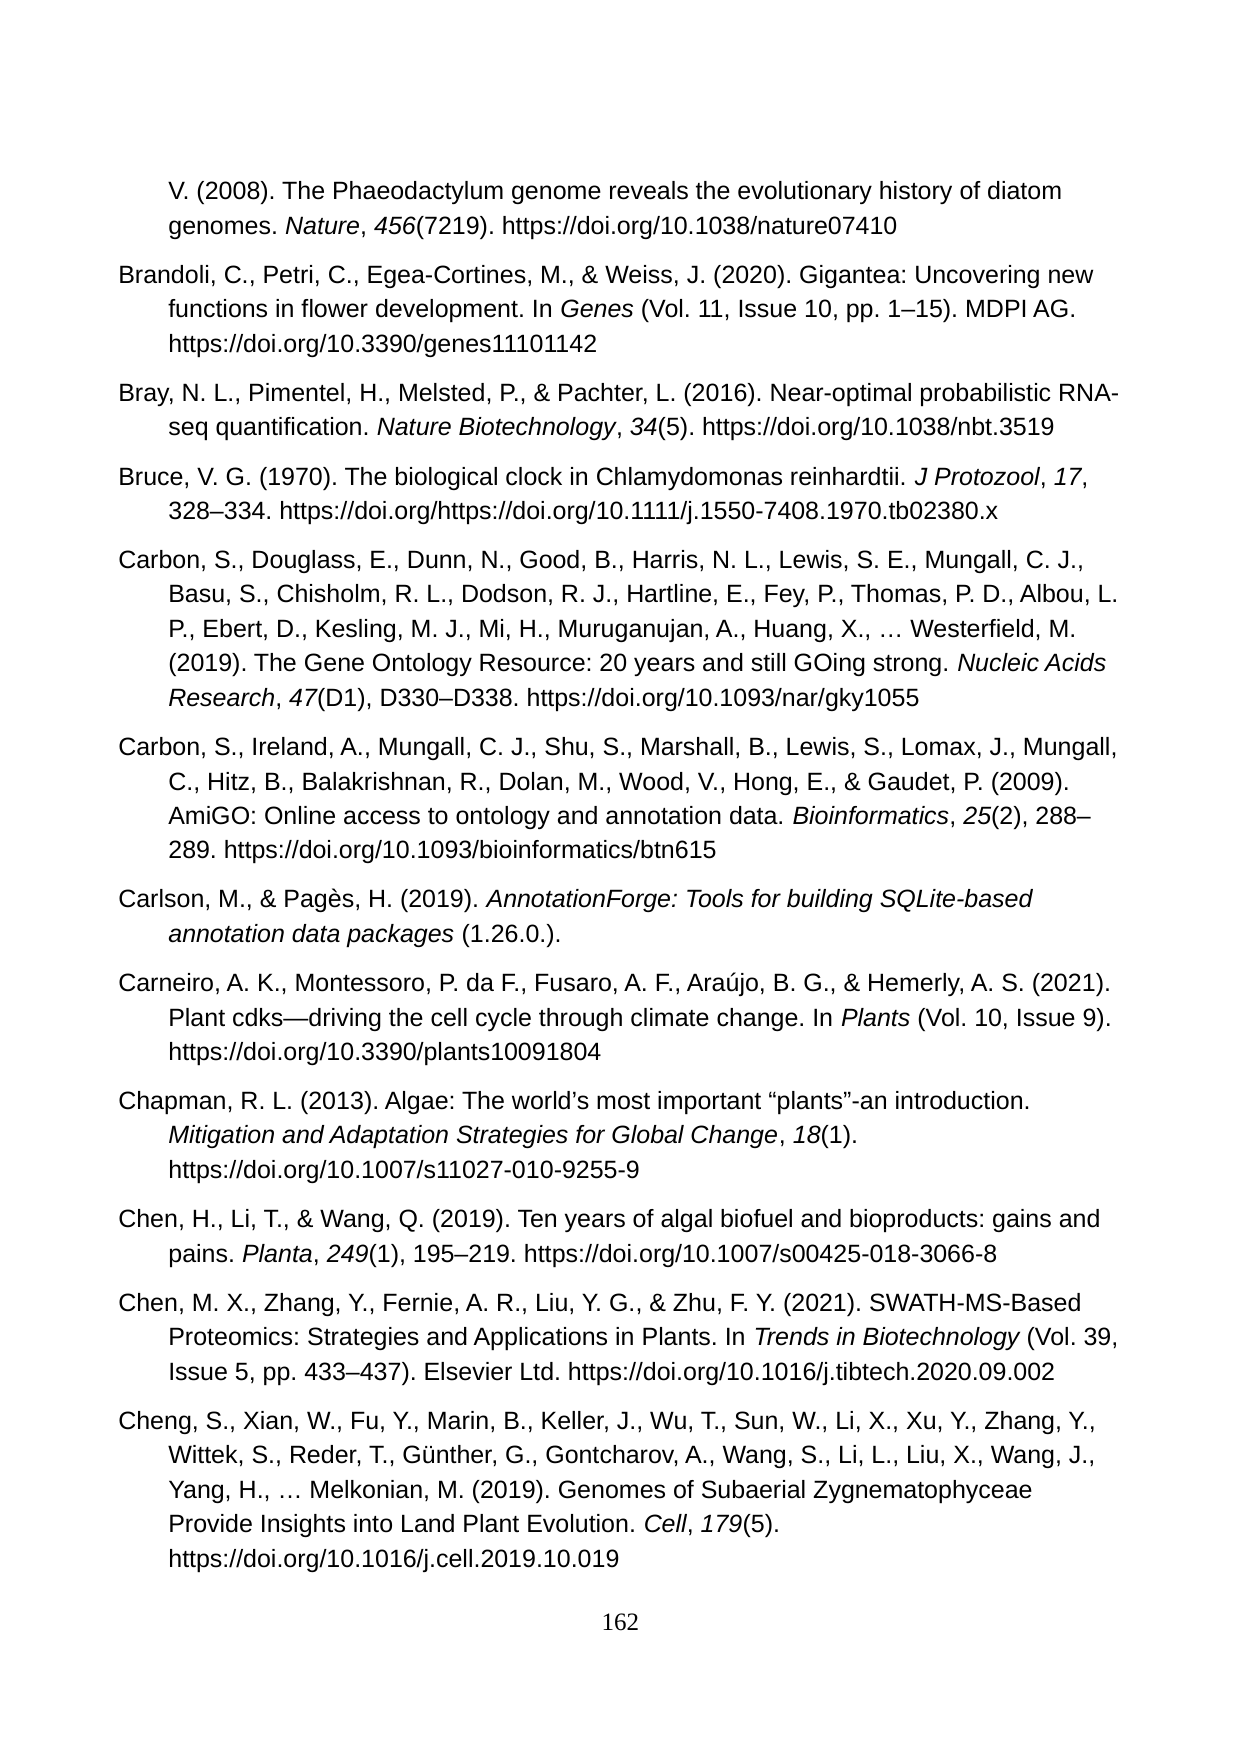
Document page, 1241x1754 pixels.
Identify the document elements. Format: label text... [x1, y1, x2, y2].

text Carbon, S., Ireland, A., Mungall, C. J., Shu, S., Marshall, B., Lewis, S., Lomax, J., Mungall, C., Hitz, B., Balakrishnan, R., Dolan, M., Wood, V., Hong, E., & Gaudet, P. (2009). AmiGO: Online access to ontology and annotation data. Bioinformatics, 25(2), 288–289. https://doi.org/10.1093/bioinformatics/btn615 [118, 732, 1122, 864]
text Carlson, M., & Pagès, H. (2019). AnnotationForge: Tools for building SQLite-based annotation data packages (1.26.0.). [118, 884, 1122, 948]
text Chen, M. X., Zhang, Y., Fernie, A. R., Liu, Y. G., & Zhu, F. Y. (2021). SWATH-MS-Based Proteomics: Strategies and Applications in Plants. In Trends in Biotechnology (Vol. 39, Issue 5, pp. 433–437). Elsevier Ltd. https://doi.org/10.1016/j.tibtech.2020.09.002 [118, 1288, 1122, 1385]
text Cheng, S., Xian, W., Fu, Y., Marin, B., Keller, J., Wu, T., Sun, W., Li, X., Xu, Y., Zhang, Y., Wittek, S., Reder, T., Günther, G., Gontcharov, A., Wang, S., Li, L., Liu, X., Wang, J., Yang, H., … Melkonian, M. (2019). Genomes of Subaerial Zygnematophyceae Provide Insights into Land Plant Evolution. Cell, 179(5). https://doi.org/10.1016/j.cell.2019.10.019 [118, 1406, 1122, 1572]
text Bray, N. L., Pimentel, H., Melsted, P., & Pachter, L. (2016). Near-optimal probabilistic RNA-seq quantification. Nature Biotechnology, 34(5). https://doi.org/10.1038/nbt.3519 [118, 378, 1122, 441]
text Brandoli, C., Petri, C., Egea-Cortines, M., & Weiss, J. (2020). Gigantea: Uncovering new functions in flower development. In Genes (Vol. 11, Issue 10, pp. 1–15). MDPI AG. https://doi.org/10.3390/genes11101142 [118, 260, 1122, 358]
text Carbon, S., Douglass, E., Dunn, N., Good, B., Harris, N. L., Lewis, S. E., Mungall, C. J., Basu, S., Chisholm, R. L., Dodson, R. J., Hartline, E., Fey, P., Thomas, P. D., Albou, L. P., Ebert, D., Kesling, M. J., Mi, H., Muruganujan, A., Huang, X., … Westerfield, M. (2019). The Gene Ontology Resource: 20 years and still GOing strong. Nucleic Acids Research, 47(D1), D330–D338. https://doi.org/10.1093/nar/gky1055 [118, 545, 1122, 712]
text Chen, H., Li, T., & Wang, Q. (2019). Ten years of algal biofuel and bioproducts: gains and pains. Planta, 249(1), 195–219. https://doi.org/10.1007/s00425-018-3066-8 [118, 1204, 1122, 1267]
text Bruce, V. G. (1970). The biological clock in Chlamydomonas reinhardtii. J Protozool, 17, 328–334. https://doi.org/https://doi.org/10.1111/j.1550-7408.1970.tb02380.x [118, 461, 1122, 525]
text Chapman, R. L. (2013). Algae: The world’s most important “plants”-an introduction. Mitigation and Adaptation Strategies for Global Change, 18(1). https://doi.org/10.1007/s11027-010-9255-9 [118, 1086, 1122, 1184]
text Carneiro, A. K., Montessoro, P. da F., Fusaro, A. F., Araújo, B. G., & Hemerly, A. S. (2021). Plant cdks—driving the cell cycle through climate change. In Plants (Vol. 10, Issue 9). https://doi.org/10.3390/plants10091804 [118, 968, 1122, 1066]
text V. (2008). The Phaeodactylum genome reveals the evolutionary history of diatom genomes. Nature, 456(7219). https://doi.org/10.1038/nature07410 [118, 176, 1122, 239]
